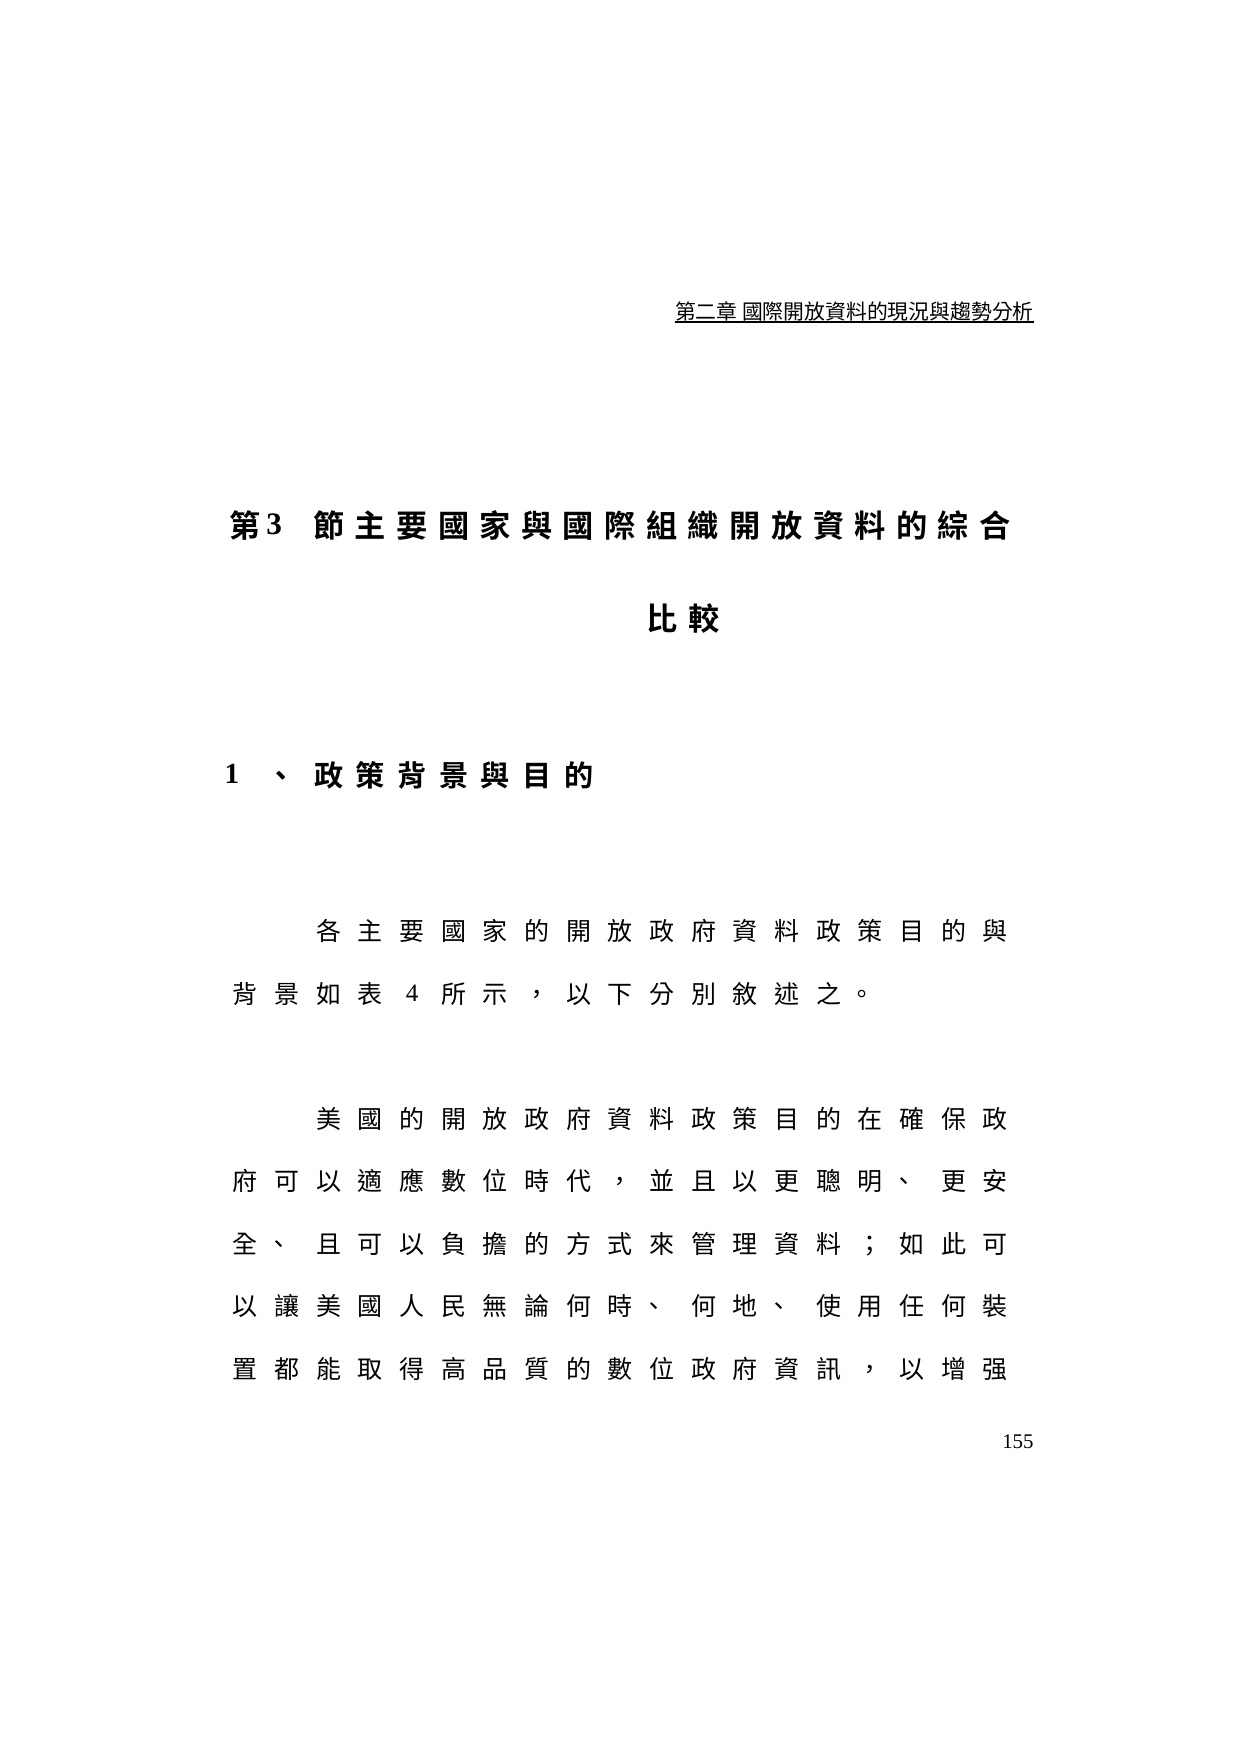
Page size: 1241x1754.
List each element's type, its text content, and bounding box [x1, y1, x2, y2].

list 主要國家與國際組織開放資料的綜合比較 [224, 451, 1016, 638]
text 各主要國家的開放政府資料政策目的與背景如表4所示，以下分別敘述之。 [224, 888, 1016, 1013]
list 政策背景與目的 [180, 701, 988, 826]
text 美國的開放政府資料政策目的在確保政府可以適應數位時代，並且以更聰明、更安全、且可以負擔的方式來管理資料；如此可以讓美國人民無論何時、何地、使用任何裝置都能取得高品質的數位政府資訊，以增强 [224, 1076, 1016, 1388]
